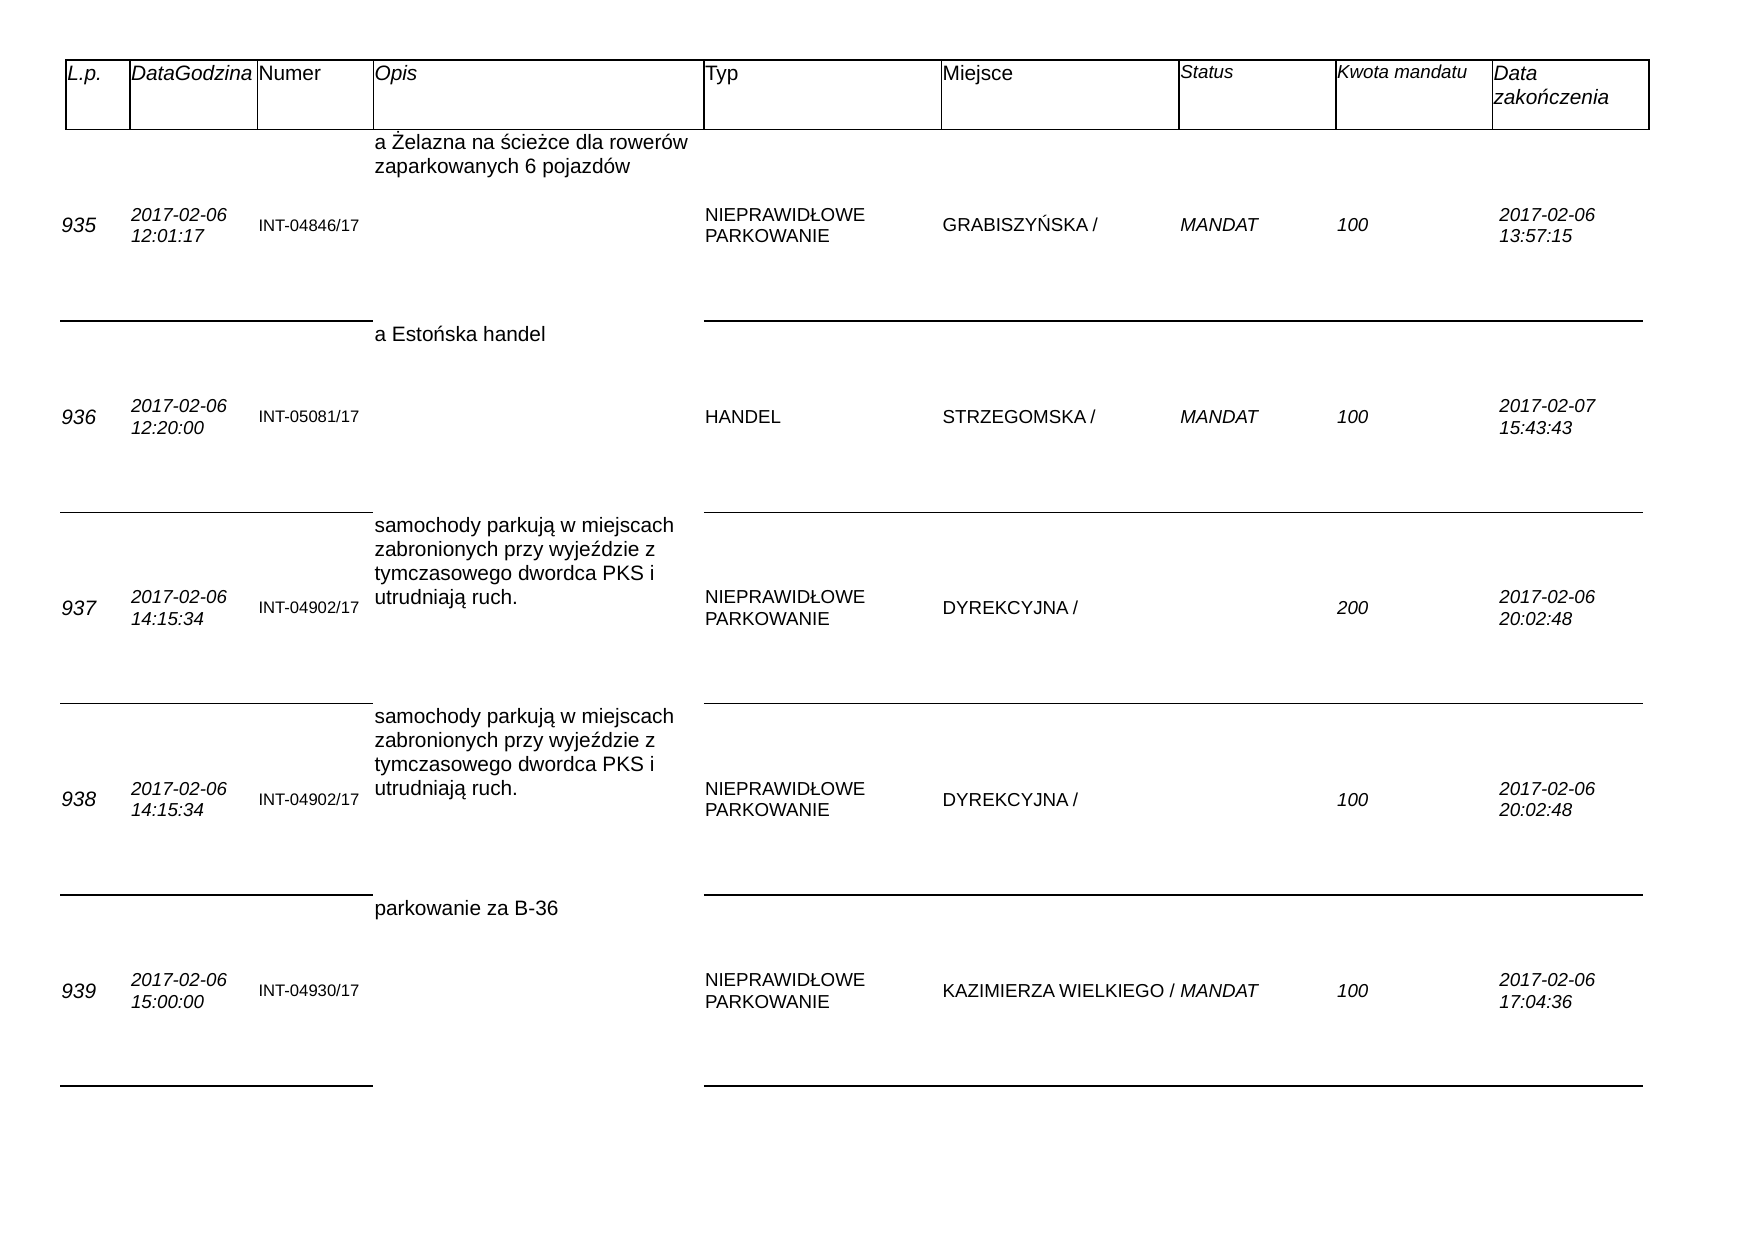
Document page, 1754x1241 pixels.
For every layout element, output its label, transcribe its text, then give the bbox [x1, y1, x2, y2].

table_cell 2017-02-06 20:02:48 [1498, 704, 1643, 894]
table_cell 939 [60, 896, 130, 1085]
table_header Kwota mandatu [1337, 61, 1492, 129]
table_cell DYREKCYJNA / [941, 704, 1179, 894]
table_cell 2017-02-06 14:15:34 [130, 513, 257, 703]
table_header [60, 59, 65, 129]
table_cell 937 [60, 513, 130, 703]
table_cell 2017-02-06 15:00:00 [130, 896, 257, 1085]
table_cell HANDEL [704, 322, 941, 511]
table_header DataGodzina [131, 61, 257, 129]
table_cell MANDAT [1179, 896, 1336, 1085]
table_cell NIEPRAWIDŁOWE PARKOWANIE [704, 513, 941, 703]
table_cell MANDAT [1179, 322, 1336, 511]
table_cell [1643, 130, 1649, 320]
table_cell 100 [1336, 704, 1498, 894]
table_cell GRABISZYŃSKA / [941, 130, 1179, 320]
table_header Miejsce [942, 61, 1178, 129]
table_cell 100 [1336, 896, 1498, 1085]
table_cell [1179, 513, 1336, 703]
table_cell KAZIMIERZA WIELKIEGO / [941, 896, 1179, 1085]
table_cell 2017-02-06 12:20:00 [130, 322, 257, 511]
table_cell 938 [60, 704, 130, 894]
table_header Opis [374, 61, 703, 129]
table_cell parkowanie za B-36 [373, 894, 704, 1085]
table_cell 200 [1336, 513, 1498, 703]
table_cell [1643, 703, 1649, 894]
table_cell 100 [1336, 322, 1498, 511]
table_cell INT-04902/17 [257, 704, 373, 894]
table_cell a Estońska handel [373, 320, 704, 511]
table_cell 2017-02-07 15:43:43 [1498, 322, 1643, 511]
table_cell INT-04902/17 [257, 513, 373, 703]
table_cell INT-04930/17 [257, 896, 373, 1085]
table_cell INT-04846/17 [257, 130, 373, 320]
table_cell 2017-02-06 12:01:17 [130, 130, 257, 320]
table_cell [1643, 511, 1649, 703]
table_header Data zakończenia [1493, 61, 1648, 129]
table_cell MANDAT [1179, 130, 1336, 320]
table_cell [1179, 704, 1336, 894]
table_cell 100 [1336, 130, 1498, 320]
table_cell NIEPRAWIDŁOWE PARKOWANIE [704, 896, 941, 1085]
table_cell 936 [60, 322, 130, 511]
table_cell [1643, 320, 1649, 511]
table_cell STRZEGOMSKA / [941, 322, 1179, 511]
table_cell NIEPRAWIDŁOWE PARKOWANIE [704, 130, 941, 320]
table_cell 2017-02-06 20:02:48 [1498, 513, 1643, 703]
table_header Typ [705, 61, 941, 129]
table_header L.p. [67, 61, 129, 129]
table_cell samochody parkują w miejscach zabronionych przy wyjeździe z tymczasowego dwordca PKS i utrudniają ruch. [373, 511, 704, 703]
table_cell INT-05081/17 [257, 322, 373, 511]
table_header Numer [258, 61, 373, 129]
table_cell 935 [60, 129, 130, 320]
table_cell samochody parkują w miejscach zabronionych przy wyjeździe z tymczasowego dwordca PKS i utrudniają ruch. [373, 703, 704, 894]
table_cell 2017-02-06 13:57:15 [1498, 130, 1643, 320]
table_cell NIEPRAWIDŁOWE PARKOWANIE [704, 704, 941, 894]
table_cell 2017-02-06 17:04:36 [1498, 896, 1643, 1085]
table_cell a Żelazna na ścieżce dla rowerów zaparkowanych 6 pojazdów [373, 130, 704, 320]
table_header Status [1180, 61, 1335, 129]
table_cell 2017-02-06 14:15:34 [130, 704, 257, 894]
table_cell [1643, 894, 1649, 1085]
table_cell DYREKCYJNA / [941, 513, 1179, 703]
